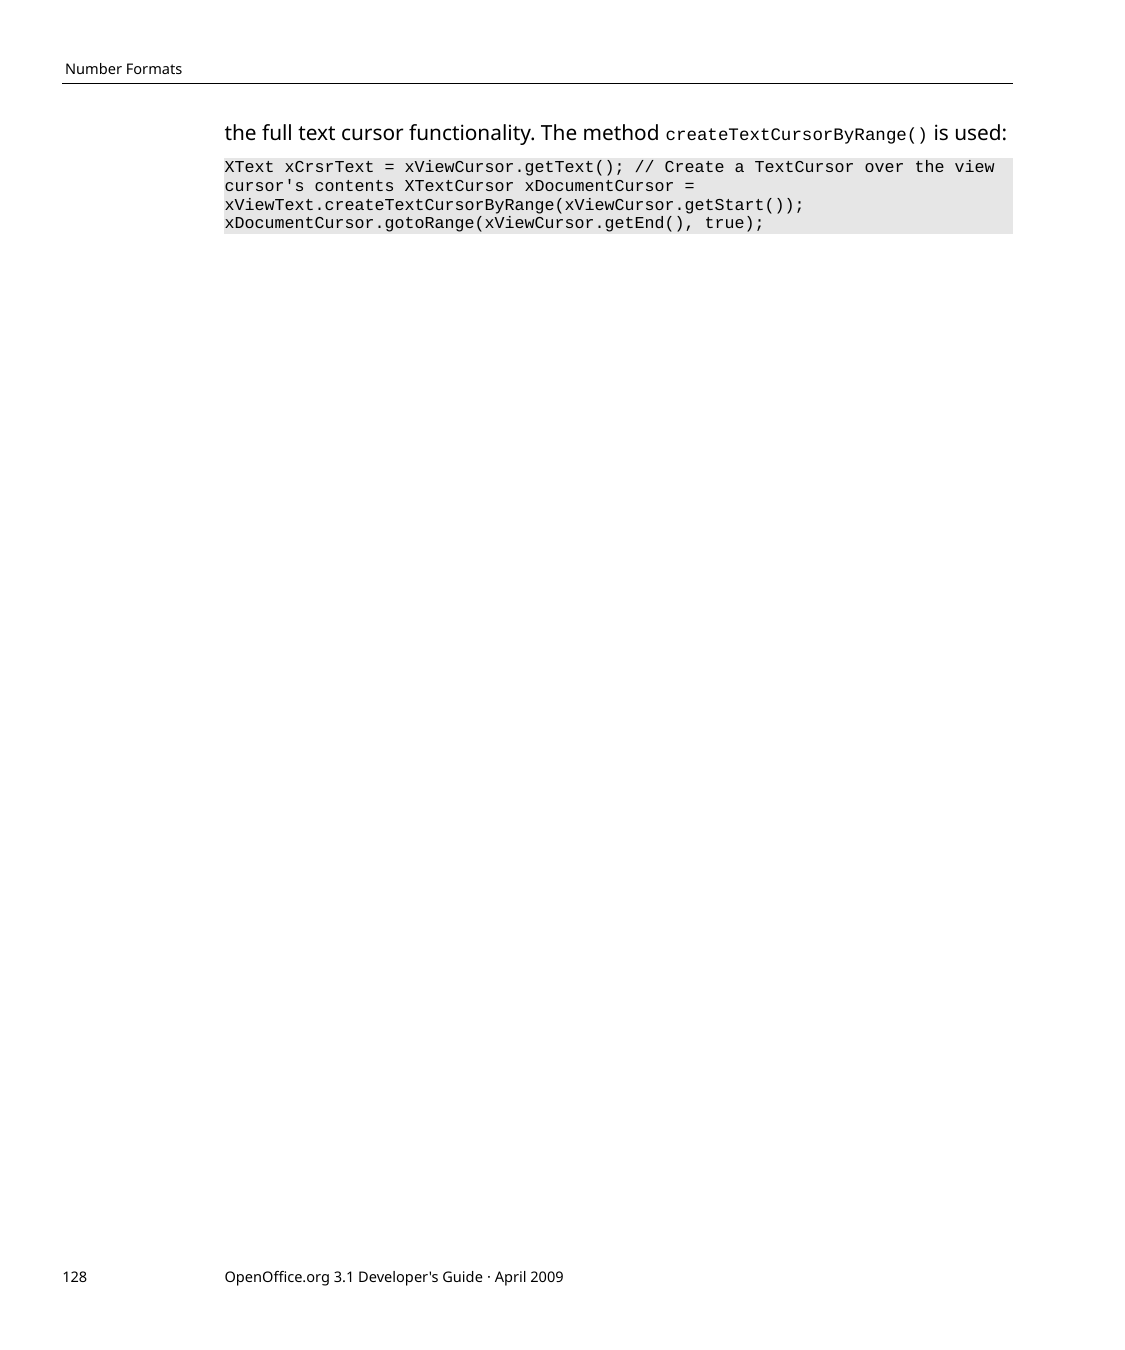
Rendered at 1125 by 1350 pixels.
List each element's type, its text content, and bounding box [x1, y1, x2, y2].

text the full text cursor functionality. The method createTextCursorByRange() is used: [224, 118, 1013, 147]
text XText xCrsrText = xViewCursor.getText(); // Create a TextCursor over the view cursor's contents XTextCursor xDocumentCursor = xViewText.createTextCursorByRange(xViewCursor.getStart()); xDocumentCursor.gotoRange(xViewCursor.getEnd(), true); [224, 158, 1013, 234]
